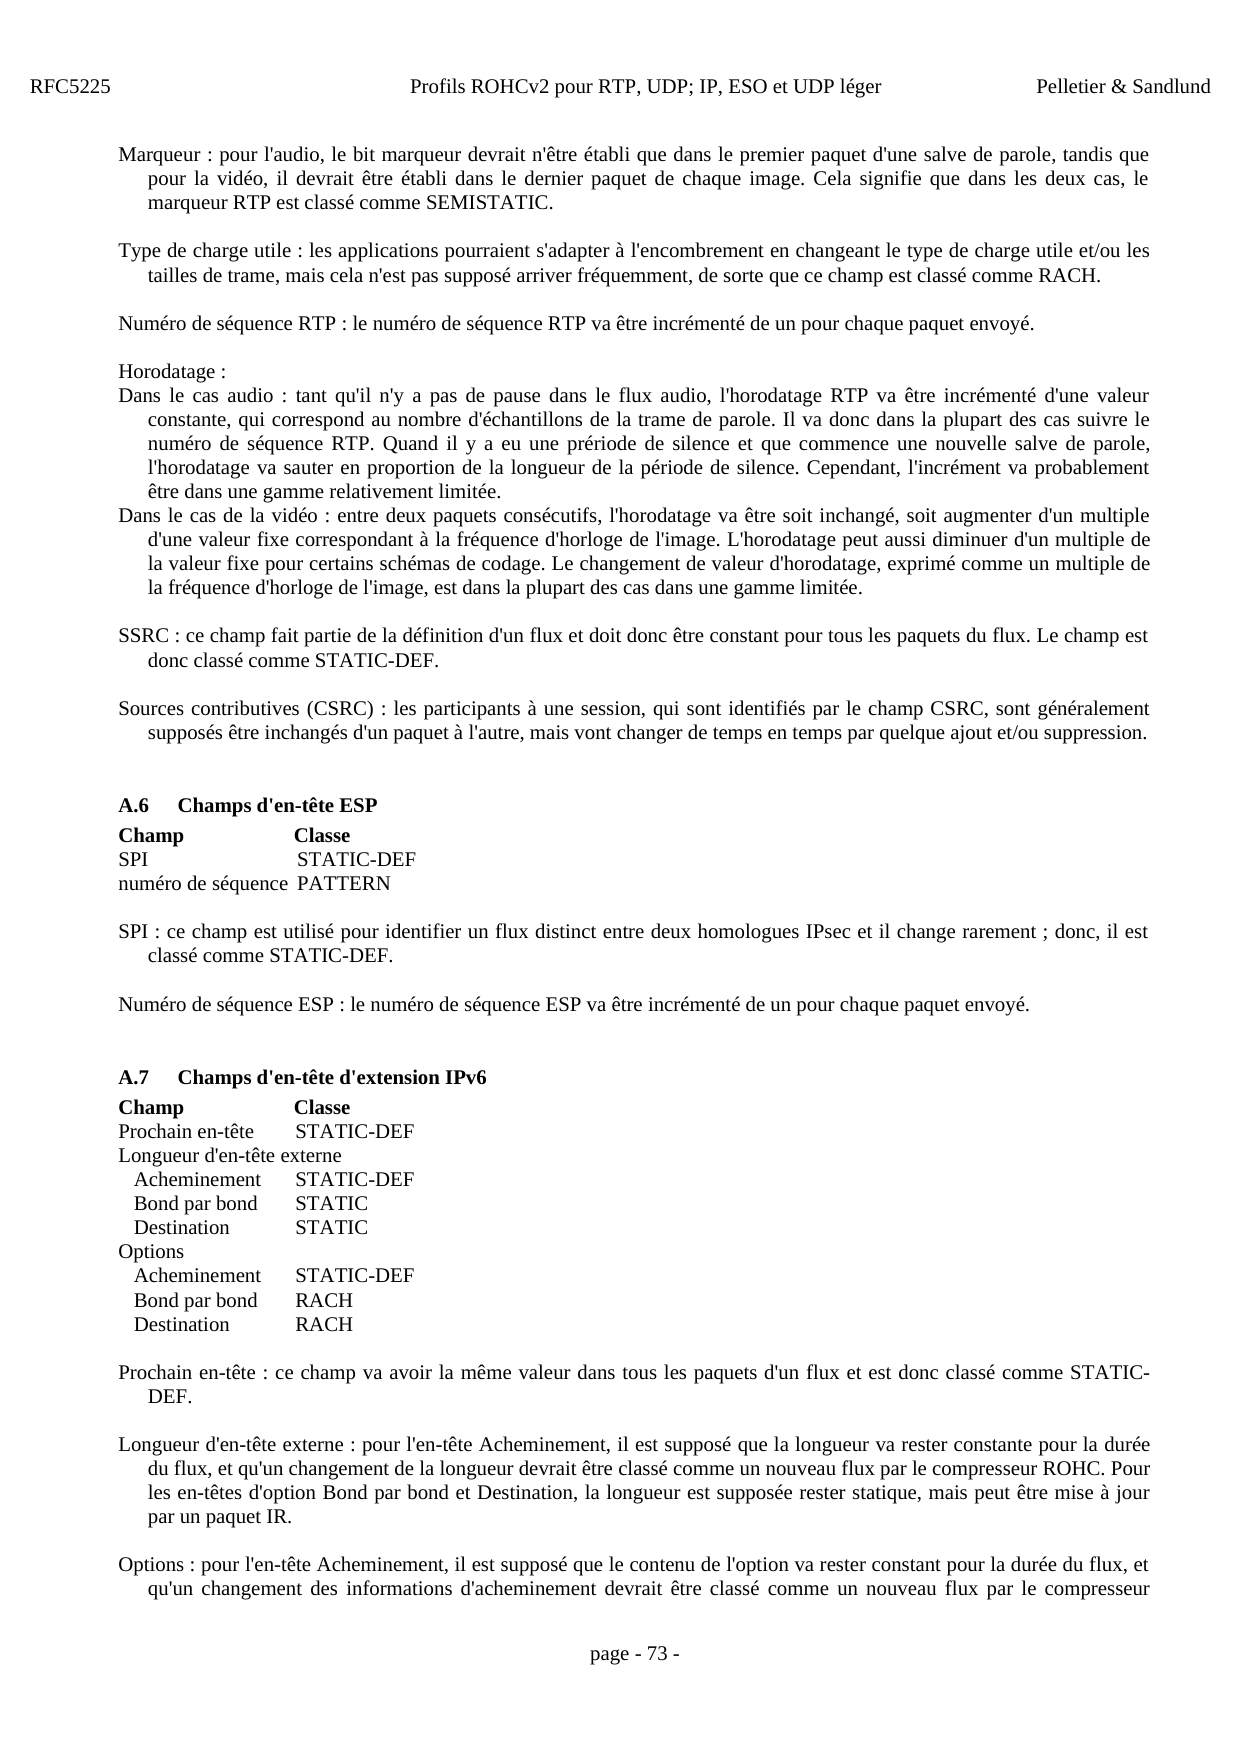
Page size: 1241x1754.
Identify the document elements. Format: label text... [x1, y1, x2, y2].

text Dans le cas de la vidéo : entre deux paquets consécutifs, l'horodatage va être soit inchangé, soit augmenter d'un multiple d'une valeur fixe correspondant à la fréquence d'horloge de l'image. L'horodatage peut aussi diminuer d'un multiple de la valeur fixe pour certains schémas de codage. Le changement de valeur d'horodatage, exprimé comme un multiple de la fréquence d'horloge de l'image, est dans la plupart des cas dans une gamme limitée. [118, 503, 1152, 599]
text Champ Classe [118, 823, 1152, 847]
text numéro de séquence PATTERN [118, 871, 1152, 895]
text Prochain en-tête STATIC-DEF [118, 1119, 1152, 1143]
subtitle A.6 Champs d'en-tête ESP [118, 793, 1152, 817]
text Marqueur : pour l'audio, le bit marqueur devrait n'être établi que dans le premier paquet d'une salve de parole, tandis que pour la vidéo, il devrait être établi dans le dernier paquet de chaque image. Cela signifie que dans les deux cas, le marqueur RTP est classé comme SEMISTATIC. [118, 142, 1152, 214]
text Prochain en-tête : ce champ va avoir la même valeur dans tous les paquets d'un flux et est donc classé comme STATIC-DEF. [118, 1360, 1152, 1408]
text Sources contributives (CSRC) : les participants à une session, qui sont identifiés par le champ CSRC, sont généralement supposés être inchangés d'un paquet à l'autre, mais vont changer de temps en temps par quelque ajout et/ou suppression. [118, 696, 1152, 744]
subtitle A.7 Champs d'en-tête d'extension IPv6 [118, 1065, 1152, 1089]
text Bond par bond RACH [118, 1287, 1152, 1312]
text Champ Classe [118, 1095, 1152, 1119]
text Horodatage : [118, 359, 1152, 383]
text Destination RACH [118, 1312, 1152, 1336]
text Dans le cas audio : tant qu'il n'y a pas de pause dans le flux audio, l'horodatage RTP va être incrémenté d'une valeur constante, qui correspond au nombre d'échantillons de la trame de parole. Il va donc dans la plupart des cas suivre le numéro de séquence RTP. Quand il y a eu une prériode de silence et que commence une nouvelle salve de parole, l'horodatage va sauter en proportion de la longueur de la période de silence. Cependant, l'incrément va probablement être dans une gamme relativement limitée. [118, 383, 1152, 503]
text Longueur d'en-tête externe [118, 1143, 1152, 1167]
text Bond par bond STATIC [118, 1191, 1152, 1215]
text Options [118, 1239, 1152, 1263]
text SPI : ce champ est utilisé pour identifier un flux distinct entre deux homologues IPsec et il change rarement ; donc, il est classé comme STATIC-DEF. [118, 919, 1152, 967]
text Type de charge utile : les applications pourraient s'adapter à l'encombrement en changeant le type de charge utile et/ou les tailles de trame, mais cela n'est pas supposé arriver fréquemment, de sorte que ce champ est classé comme RACH. [118, 238, 1152, 287]
text Numéro de séquence ESP : le numéro de séquence ESP va être incrémenté de un pour chaque paquet envoyé. [118, 992, 1152, 1016]
text SPI STATIC-DEF [118, 847, 1152, 871]
text Acheminement STATIC-DEF [118, 1167, 1152, 1191]
text Destination STATIC [118, 1215, 1152, 1239]
text Longueur d'en-tête externe : pour l'en-tête Acheminement, il est supposé que la longueur va rester constante pour la durée du flux, et qu'un changement de la longueur devrait être classé comme un nouveau flux par le compresseur ROHC. Pour les en-têtes d'option Bond par bond et Destination, la longueur est supposée rester statique, mais peut être mise à jour par un paquet IR. [118, 1432, 1152, 1528]
text Numéro de séquence RTP : le numéro de séquence RTP va être incrémenté de un pour chaque paquet envoyé. [118, 311, 1152, 335]
text Acheminement STATIC-DEF [118, 1263, 1152, 1287]
text SSRC : ce champ fait partie de la définition d'un flux et doit donc être constant pour tous les paquets du flux. Le champ est donc classé comme STATIC-DEF. [118, 623, 1152, 672]
text Options : pour l'en-tête Acheminement, il est supposé que le contenu de l'option va rester constant pour la durée du flux, et qu'un changement des informations d'acheminement devrait être classé comme un nouveau flux par le compresseur [118, 1552, 1152, 1600]
